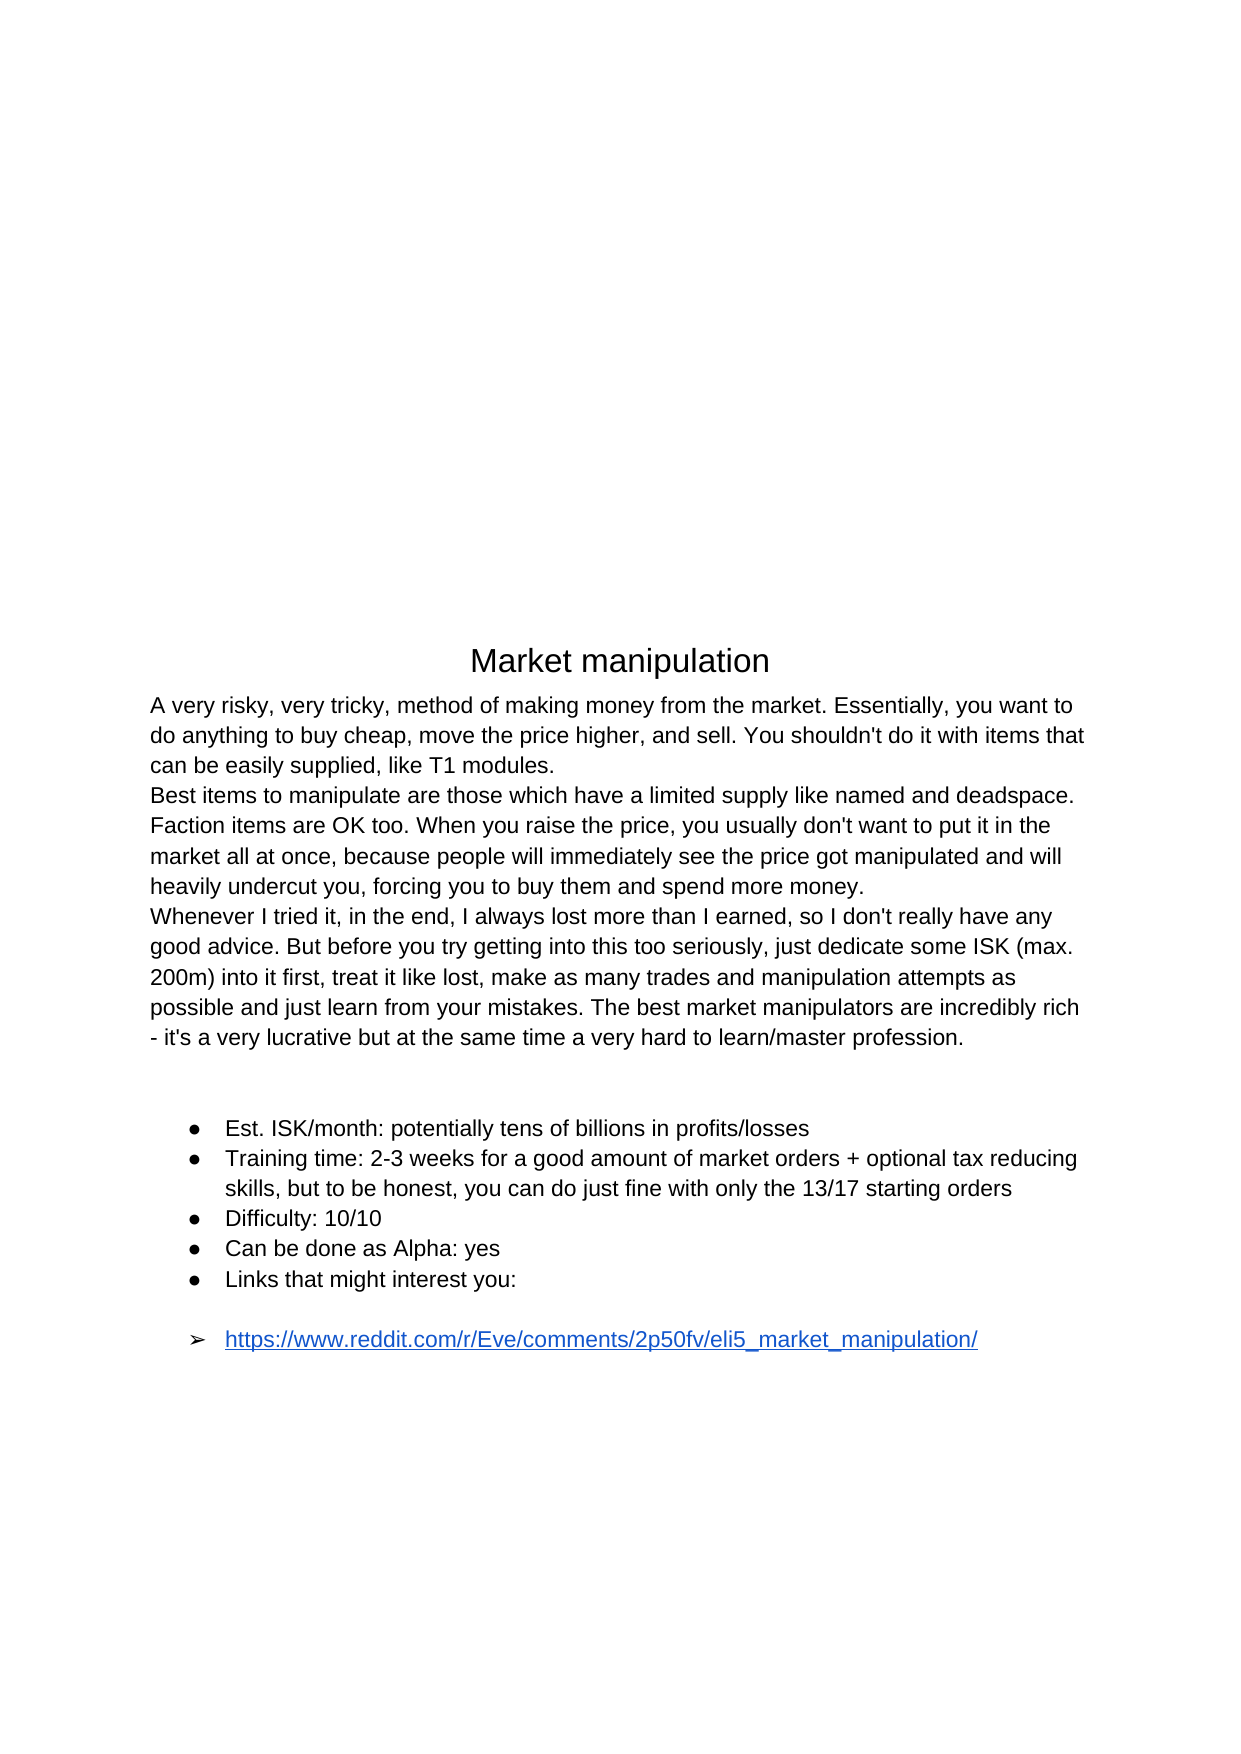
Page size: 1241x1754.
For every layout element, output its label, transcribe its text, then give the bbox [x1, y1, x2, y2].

list Est. ISK/month: potentially tens of billions in profits/losses [187, 1114, 1090, 1141]
text Whenever I tried it, in the end, I always lost more than I earned, so I don't really have any good advice. But before you try getting into this too seriously, just dedicate some ISK (max. 200m) into it first, treat it like lost, make as many trades and manipulation attempts as possible and just learn from your mistakes. The best market manipulators are incredibly rich - it's a very lucrative but at the same time a very hard to learn/master profession. [150, 903, 1090, 1050]
subtitle Market manipulation [150, 641, 1090, 679]
list https://www.reddit.com/r/Eve/comments/2p50fv/eli5_market_manipulation/ [187, 1326, 1090, 1352]
list Difficulty: 10/10 [187, 1205, 1090, 1231]
list Links that might interest you: [187, 1266, 1090, 1292]
text A very risky, very tricky, method of making money from the market. Essentially, you want to do anything to buy cheap, move the price higher, and sell. You shouldn't do it with items that can be easily supplied, like T1 modules. [150, 692, 1090, 778]
text Best items to manipulate are those which have a limited supply like named and deadspace. Faction items are OK too. When you raise the price, you usually don't want to put it in the market all at once, because people will immediately see the price got manipulated and will heavily undercut you, forcing you to buy them and spend more money. [150, 782, 1090, 899]
list Can be done as Alpha: yes [187, 1235, 1090, 1262]
list Training time: 2-3 weeks for a good amount of market orders + optional tax reducing skills, but to be honest, you can do just fine with only the 13/17 starting orders [187, 1145, 1090, 1201]
